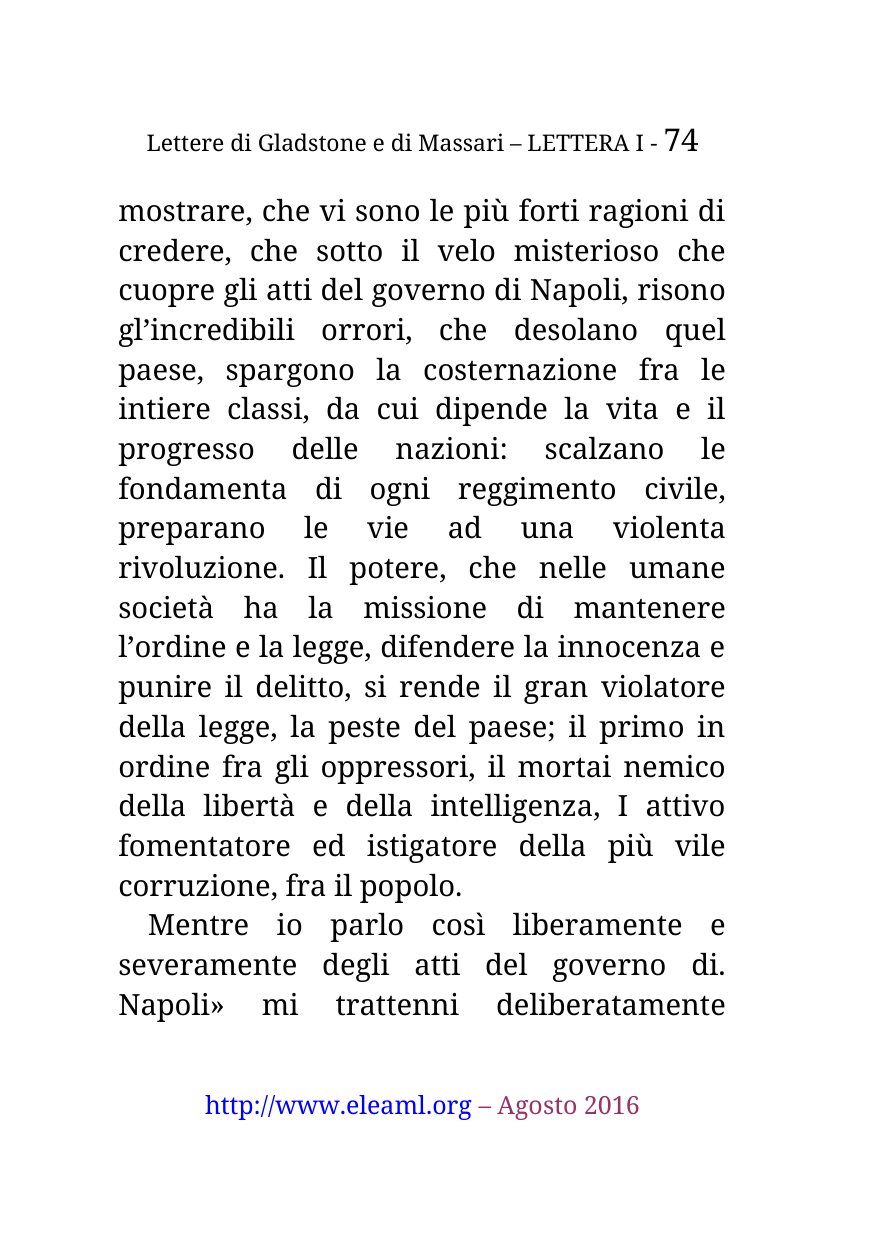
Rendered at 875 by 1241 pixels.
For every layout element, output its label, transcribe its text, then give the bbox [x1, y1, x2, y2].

text Mentre io parlo così liberamente e severamente degli atti del governo di. Napoli» mi trattenni deliberatamente [118, 904, 726, 1024]
text mostrare, che vi sono le più forti ragioni di credere, che sotto il velo misterioso che cuopre gli atti del governo di Napoli, risono gl’incredibili orrori, che desolano quel paese, spargono la costernazione fra le intiere classi, da cui dipende la vita e il progresso delle nazioni: scalzano le fondamenta di ogni reggimento civile, preparano le vie ad una violenta rivoluzione. Il potere, che nelle umane società ha la missione di mantenere l’ordine e la legge, difendere la innocenza e punire il delitto, si rende il gran violatore della legge, la peste del paese; il primo in ordine fra gli oppressori, il mortai nemico della libertà e della intelligenza, I attivo fomentatore ed istigatore della più vile corruzione, fra il popolo. [118, 190, 726, 904]
